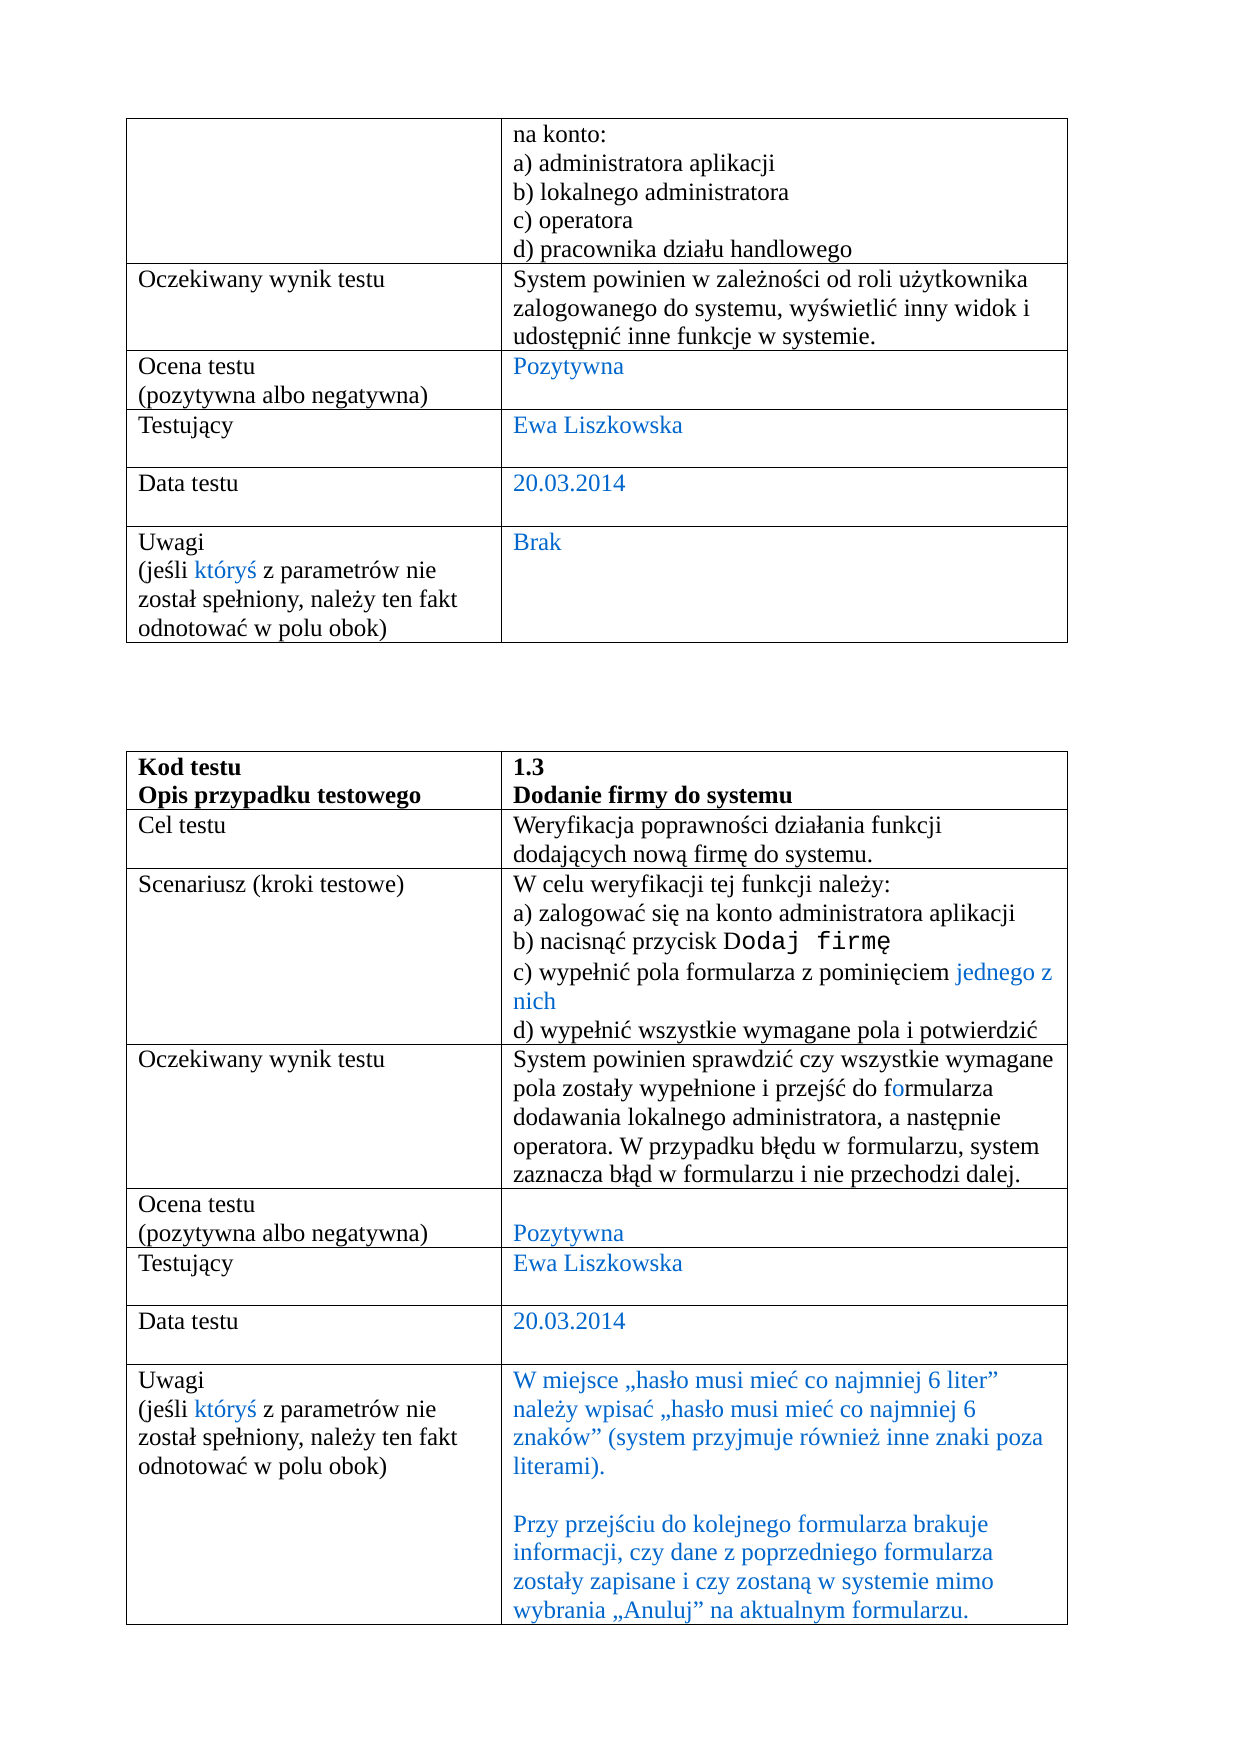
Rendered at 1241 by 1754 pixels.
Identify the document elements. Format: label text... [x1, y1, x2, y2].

table_cell System powinien w zależności od roli użytkownika zalogowanego do systemu, wyświetlić inny widok i udostępnić inne funkcje w systemie. [502, 264, 1067, 350]
table_cell Ocena testu (pozytywna albo negatywna) [127, 351, 501, 409]
table_cell Testujący [127, 410, 501, 467]
table_cell Oczekiwany wynik testu [127, 1045, 501, 1188]
table_cell Weryfikacja poprawności działania funkcji dodających nową firmę do systemu. [502, 810, 1067, 868]
table_cell W celu weryfikacji tej funkcji należy: a) zalogować się na konto administratora aplikacji b) nacisnąć przycisk Dodaj firmę c) wypełnić pola formularza z pominięciem jednego z nich d) wypełnić wszystkie wymagane pola i potwierdzić [502, 869, 1067, 1043]
table_cell Testujący [127, 1248, 501, 1305]
table_cell Uwagi (jeśli któryś z parametrów nie został spełniony, należy ten fakt odnotować w polu obok) [127, 527, 501, 642]
table_cell na konto: a) administratora aplikacji b) lokalnego administratora c) operatora d) pracownika działu handlowego [502, 119, 1067, 263]
table_cell Brak [502, 527, 1067, 642]
table_cell Pozytywna [502, 351, 1067, 409]
table_cell Ewa Liszkowska [502, 410, 1067, 467]
table_cell Ewa Liszkowska [502, 1248, 1067, 1305]
table_cell Scenariusz (kroki testowe) [127, 869, 501, 1043]
table_cell Data testu [127, 1306, 501, 1364]
table_cell W miejsce „hasło musi mieć co najmniej 6 liter” należy wpisać „hasło musi mieć co najmniej 6 znaków” (system przyjmuje również inne znaki poza literami). Przy przejściu do kolejnego formularza brakuje informacji, czy dane z poprzedniego formularza zostały zapisane i czy zostaną w systemie mimo wybrania „Anuluj” na aktualnym formularzu. [502, 1365, 1067, 1624]
table_header 1.3 Dodanie firmy do systemu [502, 752, 1067, 809]
table_cell [127, 119, 501, 263]
table_cell Oczekiwany wynik testu [127, 264, 501, 350]
table_cell System powinien sprawdzić czy wszystkie wymagane pola zostały wypełnione i przejść do formularza dodawania lokalnego administratora, a następnie operatora. W przypadku błędu w formularzu, system zaznacza błąd w formularzu i nie przechodzi dalej. [502, 1045, 1067, 1188]
table_cell Pozytywna [502, 1189, 1067, 1247]
table_cell Cel testu [127, 810, 501, 868]
table_cell Data testu [127, 468, 501, 526]
table_cell 20.03.2014 [502, 468, 1067, 526]
table_cell 20.03.2014 [502, 1306, 1067, 1364]
table_cell Ocena testu (pozytywna albo negatywna) [127, 1189, 501, 1247]
table_cell Uwagi (jeśli któryś z parametrów nie został spełniony, należy ten fakt odnotować w polu obok) [127, 1365, 501, 1624]
table_header Kod testu Opis przypadku testowego [127, 752, 501, 809]
